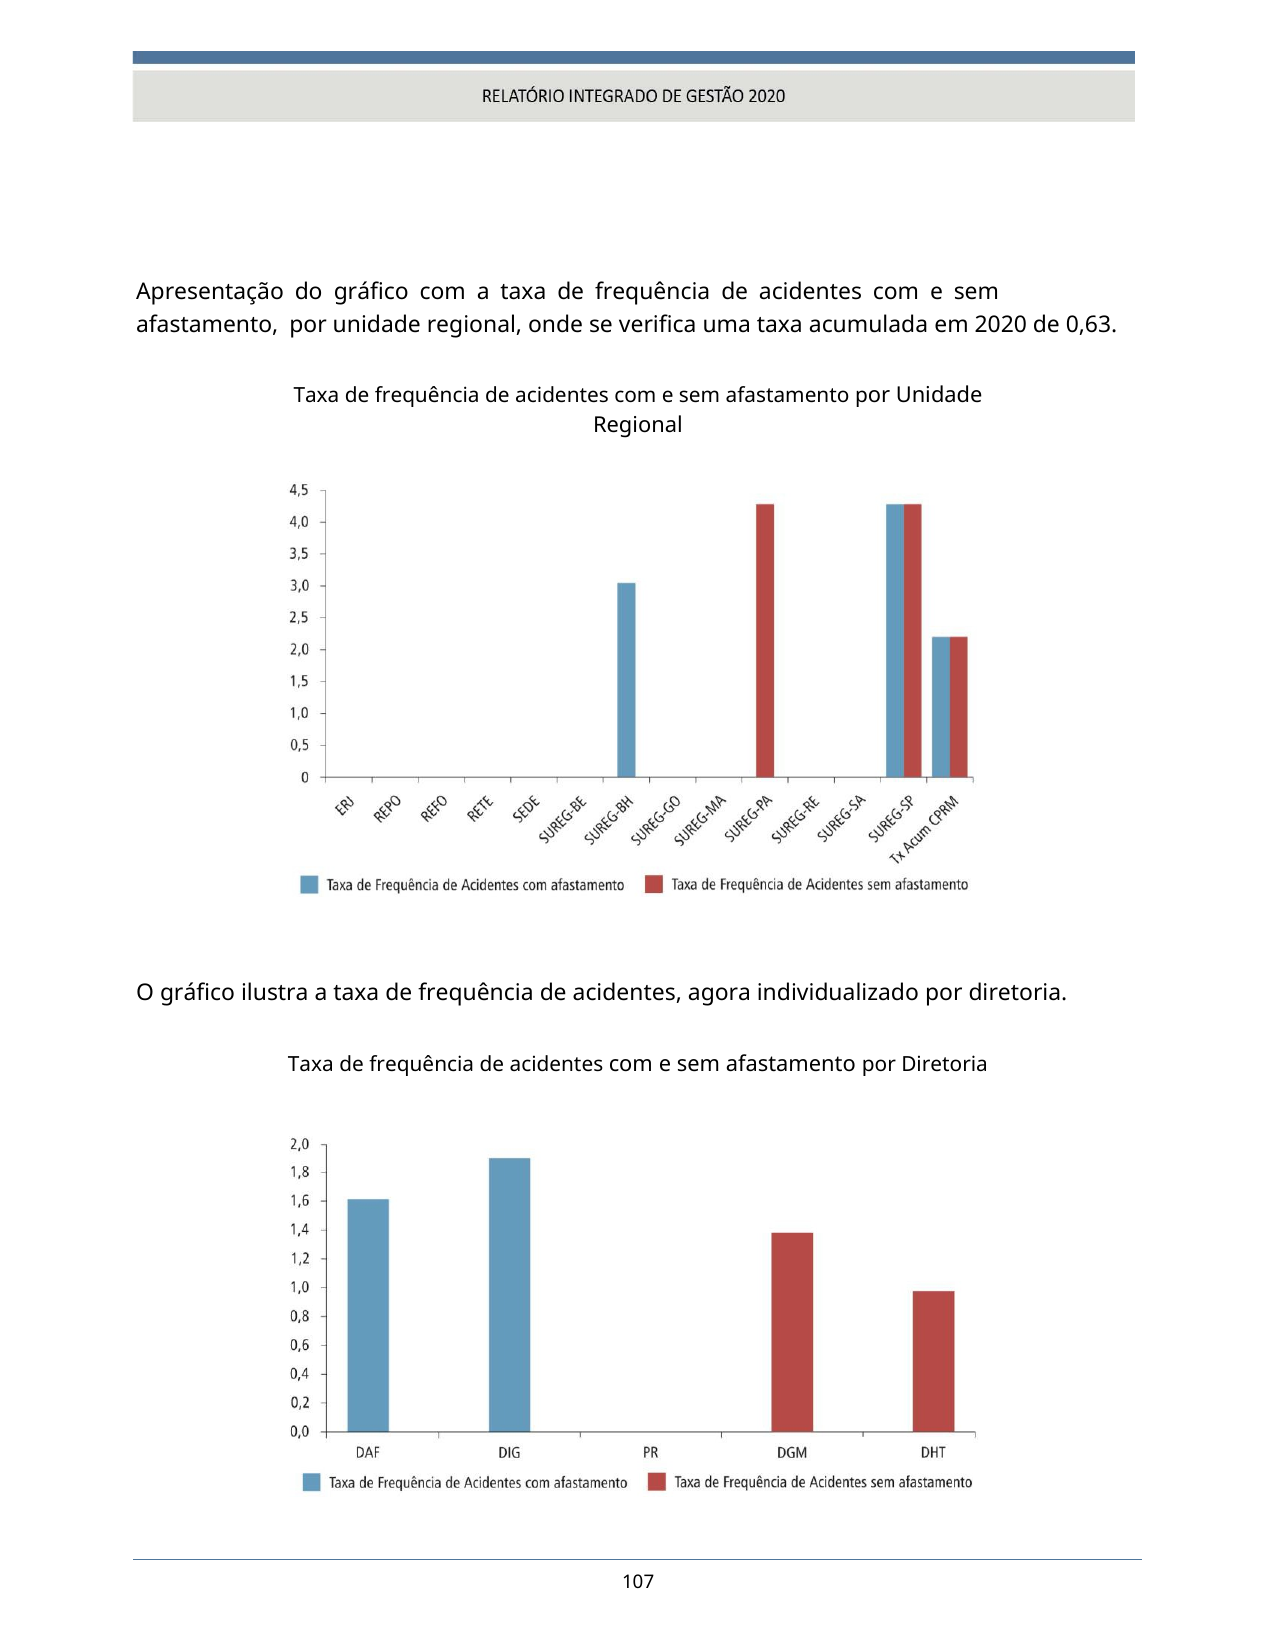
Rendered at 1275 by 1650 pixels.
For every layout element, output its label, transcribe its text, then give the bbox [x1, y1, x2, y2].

text O gráfico ilustra a taxa de frequência de acidentes, agora individualizado por diretoria. [136, 976, 1202, 1007]
text Taxa de frequência de acidentes com e sem afastamento por Unidade Regional [251, 379, 1024, 439]
text Taxa de frequência de acidentes com e sem afastamento por Diretoria [251, 1048, 1024, 1078]
text Apresentação do gráfico com a taxa de frequência de acidentes com e sem afastamento, por unidade regional, onde se verifica uma taxa acumulada em 2020 de 0,63. [136, 275, 1140, 339]
